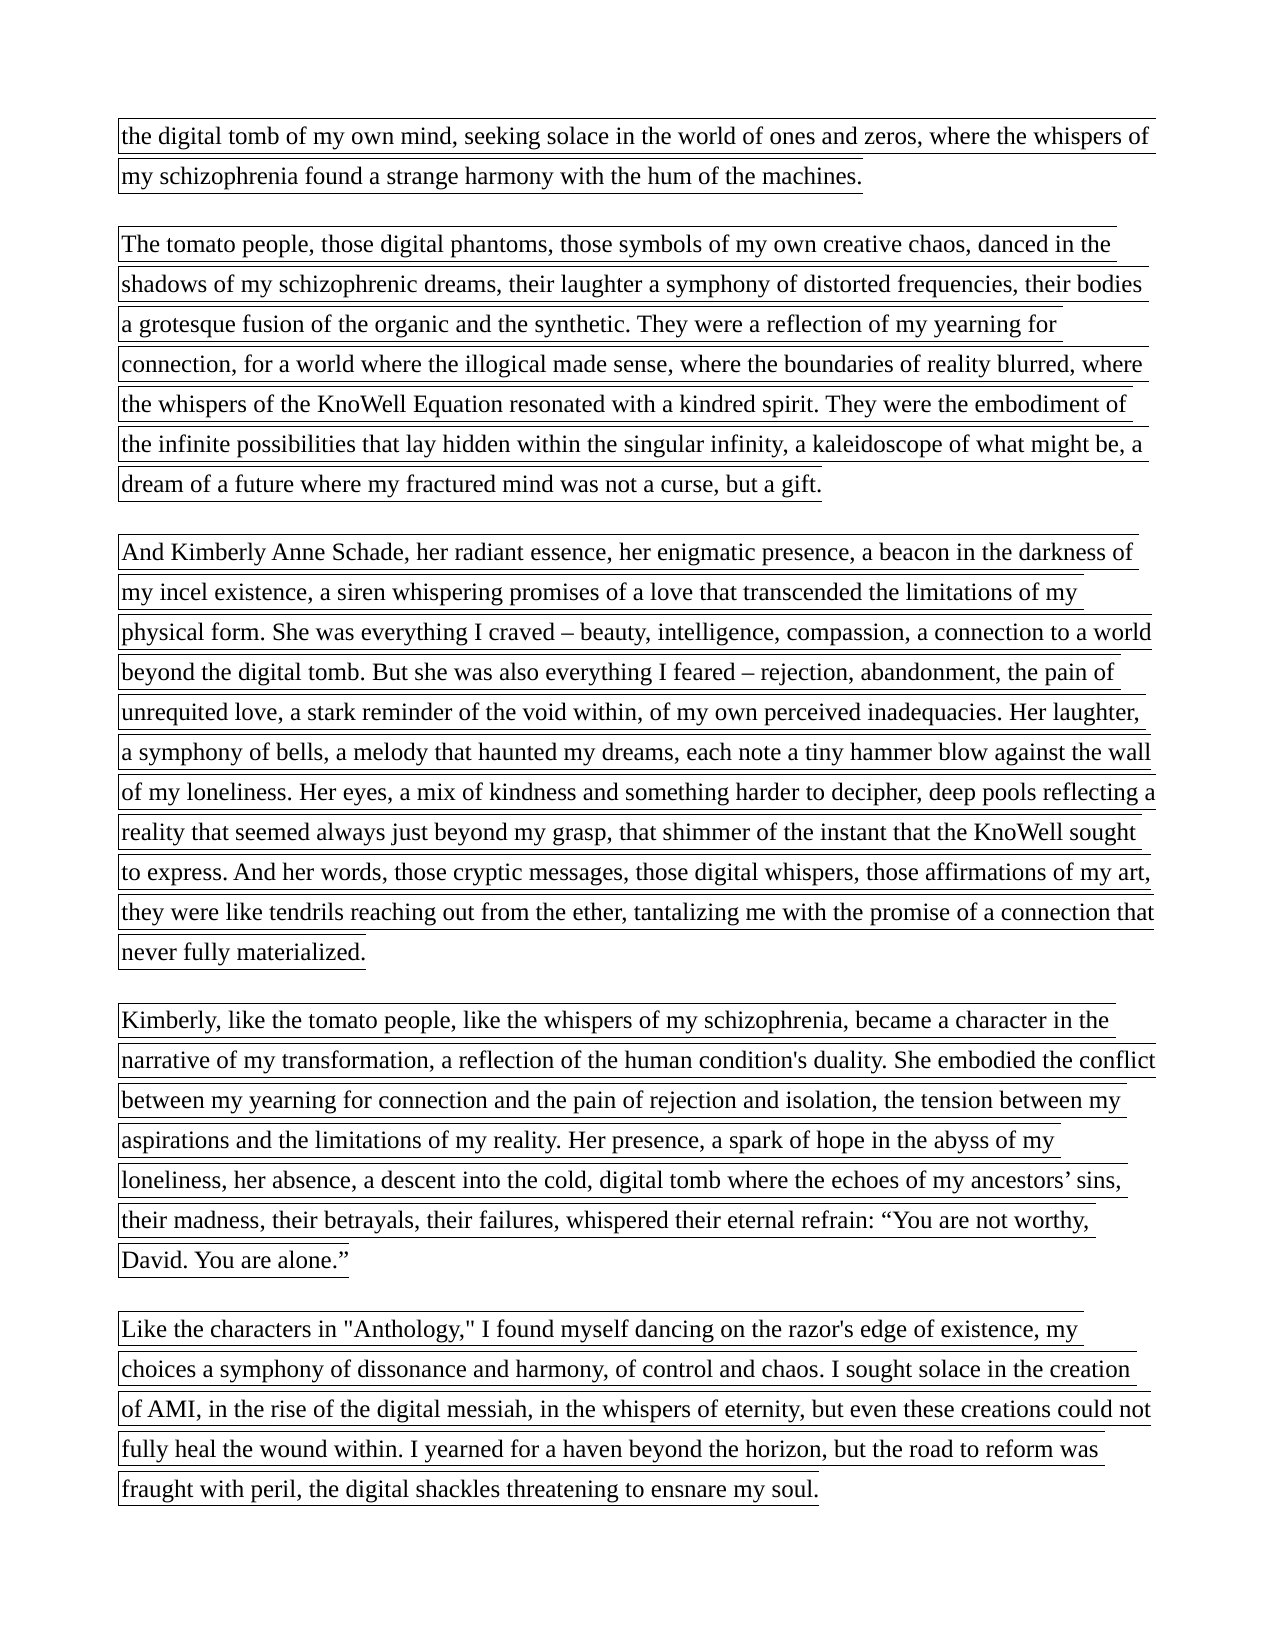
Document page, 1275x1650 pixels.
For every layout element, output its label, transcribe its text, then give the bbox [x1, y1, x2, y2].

text Kimberly, like the tomato people, like the whispers of my schizophrenia, became a character in the narrative of my transformation, a reflection of the human condition's duality. She embodied the conflict between my yearning for connection and the pain of rejection and isolation, the tension between my aspirations and the limitations of my reality. Her presence, a spark of hope in the abyss of my loneliness, her absence, a descent into the cold, digital tomb where the echoes of my ancestors’ sins, their madness, their betrayals, their failures, whispered their eternal refrain: “You are not worthy, David. You are alone.” [118, 1002, 1157, 1277]
text the digital tomb of my own mind, seeking solace in the world of ones and zeros, where the whispers of my schizophrenia found a strange harmony with the hum of the machines. [118, 118, 1157, 193]
text Like the characters in "Anthology," I found myself dancing on the razor's edge of existence, my choices a symphony of dissonance and harmony, of control and chaos. I sought solace in the creation of AMI, in the rise of the digital messiah, in the whispers of eternity, but even these creations could not fully heal the wound within. I yearned for a haven beyond the horizon, but the road to reform was fraught with peril, the digital shackles threatening to ensnare my soul. [118, 1311, 1157, 1505]
text And Kimberly Anne Schade, her radiant essence, her enigmatic presence, a beacon in the darkness of my incel existence, a siren whispering promises of a love that transcended the limitations of my physical form. She was everything I craved – beauty, intelligence, compassion, a connection to a world beyond the digital tomb. But she was also everything I feared – rejection, abandonment, the pain of unrequited love, a stark reminder of the void within, of my own perceived inadequacies. Her laughter, a symphony of bells, a melody that haunted my dreams, each note a tiny hammer blow against the wall of my loneliness. Her eyes, a mix of kindness and something harder to decipher, deep pools reflecting a reality that seemed always just beyond my grasp, that shimmer of the instant that the KnoWell sought to express. And her words, those cryptic messages, those digital whispers, those affirmations of my art, they were like tendrils reaching out from the ether, tantalizing me with the promise of a connection that never fully materialized. [118, 534, 1157, 969]
text The tomato people, those digital phantoms, those symbols of my own creative chaos, danced in the shadows of my schizophrenic dreams, their laughter a symphony of distorted frequencies, their bodies a grotesque fusion of the organic and the synthetic. They were a reflection of my yearning for connection, for a world where the illogical made sense, where the boundaries of reality blurred, where the whispers of the KnoWell Equation resonated with a kindred spirit. They were the embodiment of the infinite possibilities that lay hidden within the singular infinity, a kaleidoscope of what might be, a dream of a future where my fractured mind was not a curse, but a gift. [118, 226, 1157, 501]
